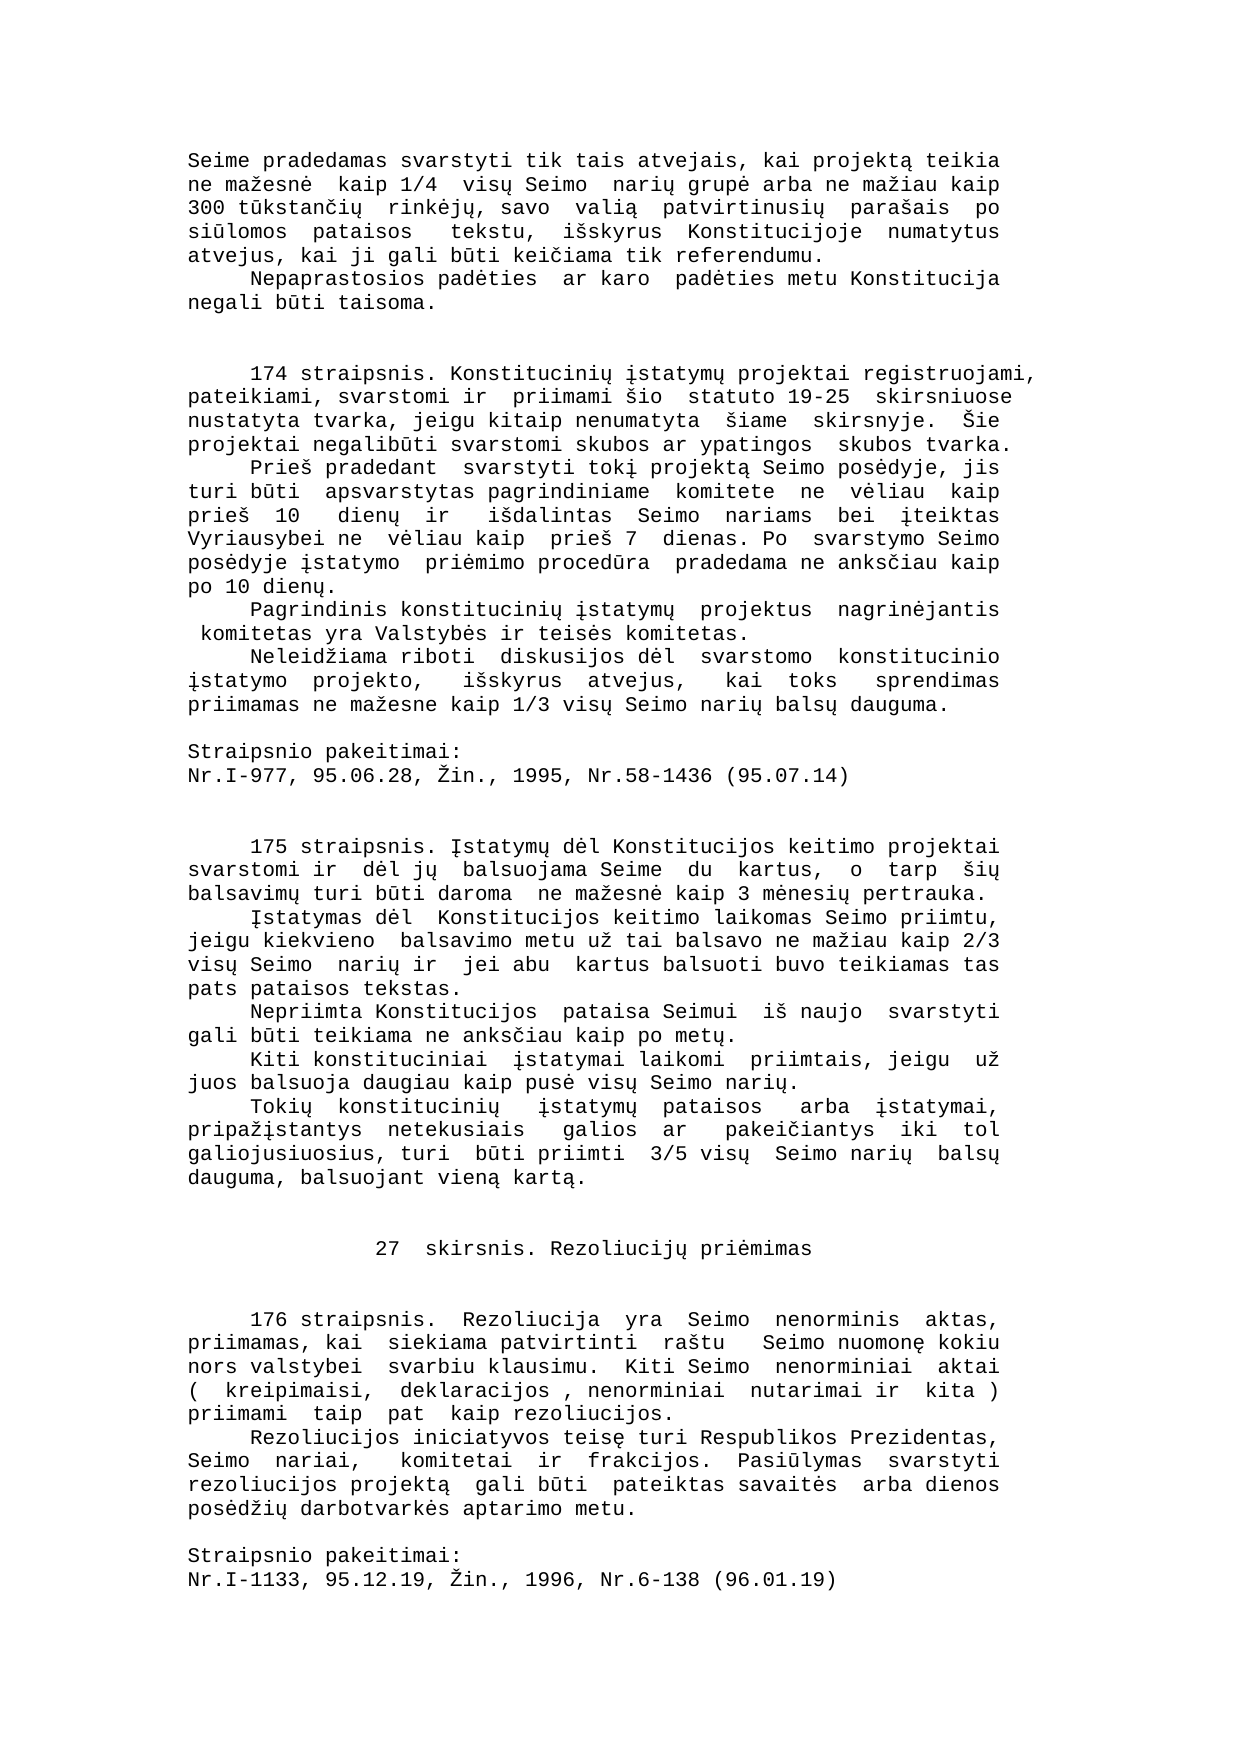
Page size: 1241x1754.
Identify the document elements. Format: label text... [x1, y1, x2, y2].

text juos balsuoja daugiau kaip pusė visų Seimo narių. [187, 1072, 1053, 1096]
text Vyriausybei ne vėliau kaip prieš 7 dienas. Po svarstymo Seimo [187, 528, 1053, 552]
text Seimo nariai, komitetai ir frakcijos. Pasiūlymas svarstyti [187, 1451, 1053, 1474]
text posėdyje įstatymo priėmimo procedūra pradedama ne anksčiau kaip [187, 552, 1053, 576]
text siūlomos pataisos tekstu, išskyrus Konstitucijoje numatytus [187, 221, 1053, 244]
text Straipsnio pakeitimai: [187, 1545, 1053, 1569]
text pripažįstantys netekusiais galios ar pakeičiantys iki tol [187, 1119, 1053, 1143]
text Nepriimta Konstitucijos pataisa Seimui iš naujo svarstyti [187, 1001, 1053, 1025]
text įstatymo projekto, išskyrus atvejus, kai toks sprendimas [187, 670, 1053, 694]
text po 10 dienų. [187, 576, 1053, 599]
text jeigu kiekvieno balsavimo metu už tai balsavo ne mažiau kaip 2/3 [187, 930, 1053, 954]
text 300 tūkstančių rinkėjų, savo valią patvirtinusių parašais po [187, 197, 1053, 221]
text gali būti teikiama ne anksčiau kaip po metų. [187, 1025, 1053, 1048]
text komitetas yra Valstybės ir teisės komitetas. [187, 623, 1053, 647]
text ( kreipimaisi, deklaracijos , nenorminiai nutarimai ir kita ) [187, 1379, 1053, 1403]
text dauguma, balsuojant vieną kartą. [187, 1167, 1053, 1190]
text Neleidžiama riboti diskusijos dėl svarstomo konstitucinio [187, 647, 1053, 670]
text svarstomi ir dėl jų balsuojama Seime du kartus, o tarp šių [187, 859, 1053, 883]
text Įstatymas dėl Konstitucijos keitimo laikomas Seimo priimtu, [187, 907, 1053, 930]
text visų Seimo narių ir jei abu kartus balsuoti buvo teikiamas tas [187, 954, 1053, 978]
text 176 straipsnis. Rezoliucija yra Seimo nenorminis aktas, [187, 1309, 1053, 1332]
text balsavimų turi būti daroma ne mažesnė kaip 3 mėnesių pertrauka. [187, 883, 1053, 907]
text prieš 10 dienų ir išdalintas Seimo nariams bei įteiktas [187, 505, 1053, 528]
text priimamas, kai siekiama patvirtinti raštu Seimo nuomonę kokiu [187, 1332, 1053, 1356]
text priimamas ne mažesne kaip 1/3 visų Seimo narių balsų dauguma. [187, 694, 1053, 717]
text 27 skirsnis. Rezoliucijų priėmimas [187, 1238, 1053, 1261]
text Seime pradedamas svarstyti tik tais atvejais, kai projektą teikia [187, 150, 1053, 174]
text nors valstybei svarbiu klausimu. Kiti Seimo nenorminiai aktai [187, 1356, 1053, 1379]
text ne mažesnė kaip 1/4 visų Seimo narių grupė arba ne mažiau kaip [187, 174, 1053, 197]
text atvejus, kai ji gali būti keičiama tik referendumu. [187, 244, 1053, 268]
text Straipsnio pakeitimai: [187, 741, 1053, 765]
text posėdžių darbotvarkės aptarimo metu. [187, 1498, 1053, 1521]
text 175 straipsnis. Įstatymų dėl Konstitucijos keitimo projektai [187, 836, 1053, 859]
text 174 straipsnis. Konstitucinių įstatymų projektai registruojami, [187, 363, 1053, 386]
text rezoliucijos projektą gali būti pateiktas savaitės arba dienos [187, 1474, 1053, 1498]
text projektai negalibūti svarstomi skubos ar ypatingos skubos tvarka. [187, 434, 1053, 457]
text Rezoliucijos iniciatyvos teisę turi Respublikos Prezidentas, [187, 1427, 1053, 1451]
text Nepaprastosios padėties ar karo padėties metu Konstitucija [187, 268, 1053, 292]
text Prieš pradedant svarstyti tokį projektą Seimo posėdyje, jis [187, 457, 1053, 481]
text priimami taip pat kaip rezoliucijos. [187, 1403, 1053, 1427]
text Nr.I-977, 95.06.28, Žin., 1995, Nr.58-1436 (95.07.14) [187, 765, 1053, 788]
text Pagrindinis konstitucinių įstatymų projektus nagrinėjantis [187, 599, 1053, 623]
text Kiti konstituciniai įstatymai laikomi priimtais, jeigu už [187, 1048, 1053, 1072]
text nustatyta tvarka, jeigu kitaip nenumatyta šiame skirsnyje. Šie [187, 410, 1053, 434]
text pateikiami, svarstomi ir priimami šio statuto 19-25 skirsniuose [187, 386, 1053, 410]
text Tokių konstitucinių įstatymų pataisos arba įstatymai, [187, 1096, 1053, 1119]
text galiojusiuosius, turi būti priimti 3/5 visų Seimo narių balsų [187, 1143, 1053, 1167]
text Nr.I-1133, 95.12.19, Žin., 1996, Nr.6-138 (96.01.19) [187, 1569, 1053, 1592]
text pats pataisos tekstas. [187, 978, 1053, 1001]
text negali būti taisoma. [187, 292, 1053, 316]
text turi būti apsvarstytas pagrindiniame komitete ne vėliau kaip [187, 481, 1053, 505]
